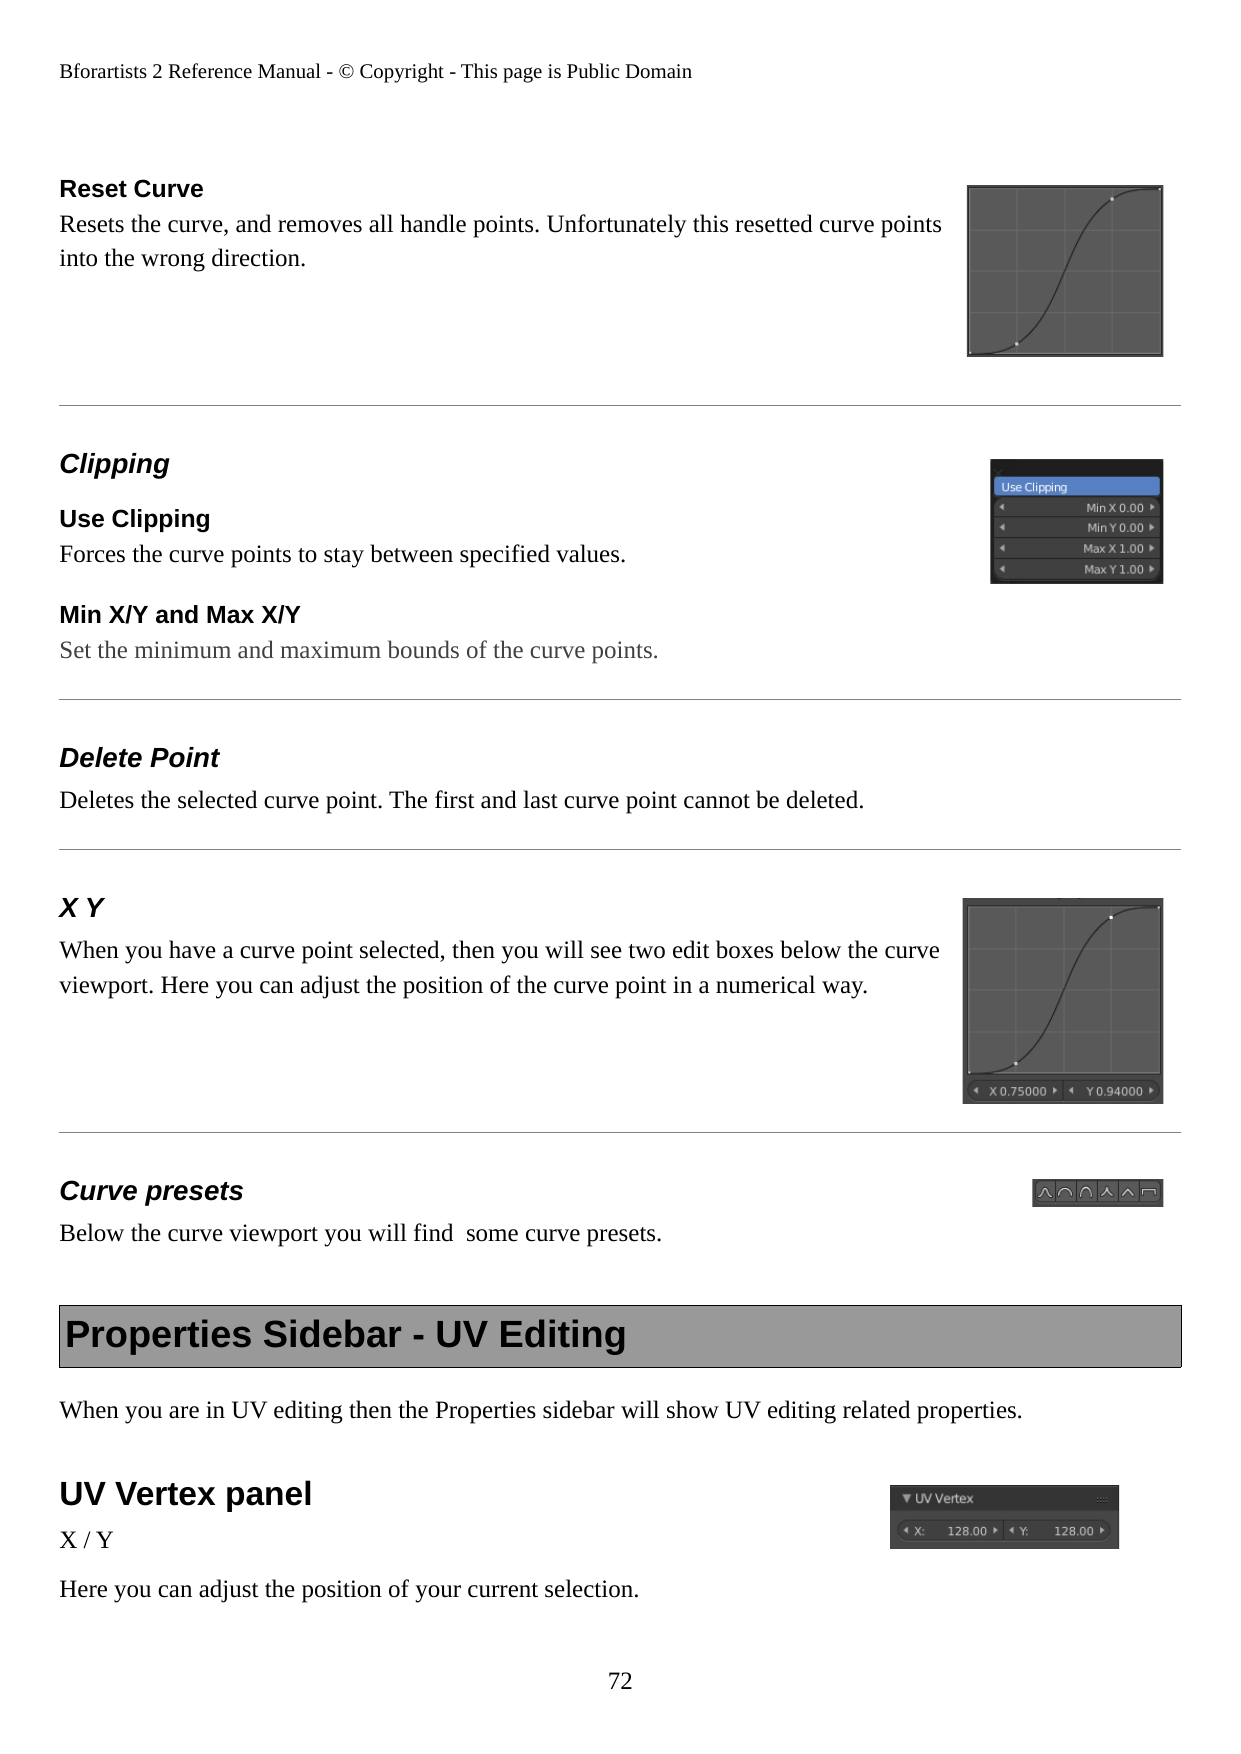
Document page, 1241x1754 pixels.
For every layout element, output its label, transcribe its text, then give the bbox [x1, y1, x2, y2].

subtitle [1164, 504, 1181, 533]
picture [1032, 1179, 1164, 1207]
text When you have a curve point selected, then you will see two edit boxes below the curve viewport. Here you can adjust the position of the curve point in a numerical way. [59, 936, 962, 999]
text When you are in UV editing then the Properties sidebar will show UV editing related properties. [59, 1396, 1181, 1424]
table_header Properties Sidebar - UV Editing [60, 1306, 1181, 1367]
text Set the minimum and maximum bounds of the curve points. [59, 635, 1181, 664]
text Resets the curve, and removes all handle points. Unfortunately this resetted curve points into the wrong direction. [59, 209, 966, 272]
picture [966, 185, 1164, 357]
subtitle Reset Curve [59, 174, 1181, 203]
text X / Y [59, 1525, 1181, 1554]
subtitle Min X/Y and Max X/Y [59, 601, 1181, 629]
picture [890, 1485, 1120, 1549]
subtitle Delete Point [59, 741, 1181, 773]
text Below the curve viewport you will find some curve presets. [59, 1218, 1181, 1247]
text Deletes the selected curve point. The first and last curve point cannot be deleted. [59, 785, 1181, 814]
subtitle Use Clipping [59, 504, 990, 533]
text Forces the curve points to stay between specified values. [59, 539, 990, 568]
picture [990, 459, 1164, 584]
text Here you can adjust the position of your current selection. [59, 1574, 1181, 1603]
subtitle UV Vertex panel [59, 1474, 1181, 1512]
subtitle Clipping [59, 447, 1181, 479]
picture [962, 898, 1164, 1104]
subtitle X Y [59, 891, 1181, 923]
subtitle Curve presets [59, 1174, 1181, 1206]
